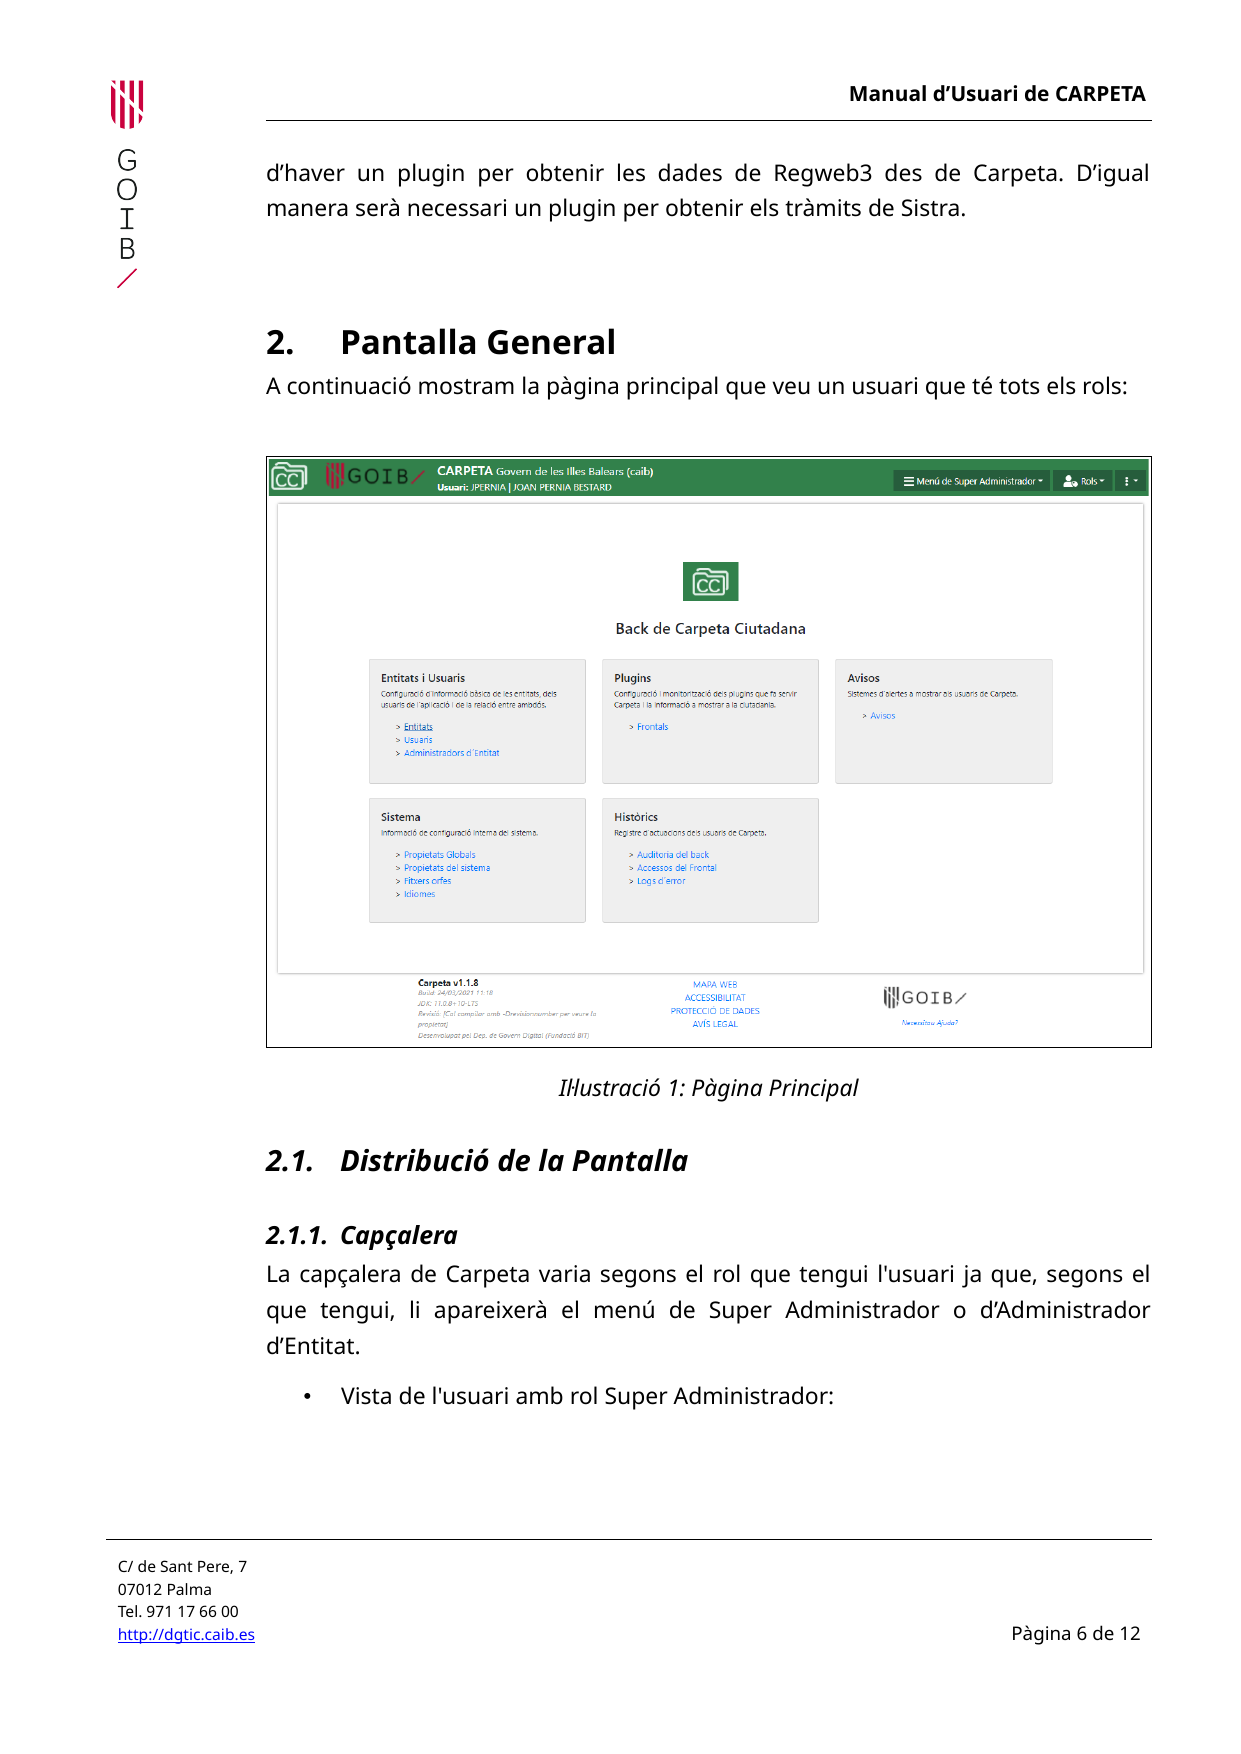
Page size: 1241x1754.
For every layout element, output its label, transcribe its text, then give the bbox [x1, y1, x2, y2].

subtitle Pantalla General [266, 318, 1152, 364]
picture [82, 57, 172, 319]
subtitle Capçalera [266, 1217, 1152, 1252]
text d’haver un plugin per obtenir les dades de Regweb3 des de Carpeta. D’igual manera serà necessari un plugin per obtenir els tràmits de Sistra. [266, 156, 1152, 224]
list Vista de l'usuari amb rol Super Administrador: [303, 1380, 1152, 1411]
text La capçalera de Carpeta varia segons el rol que tengui l'usuari ja que, segons el que tengui, li apareixerà el menú de Super Administrador o d’Administrador d’Entitat. [266, 1258, 1152, 1361]
text Il·lustració 1: Pàgina Principal [266, 1048, 1152, 1103]
text A continuació mostram la pàgina principal que veu un usuari que té tots els rols: [266, 370, 1152, 401]
subtitle Distribució de la Pantalla [266, 1140, 1152, 1180]
picture [268, 459, 1149, 1045]
